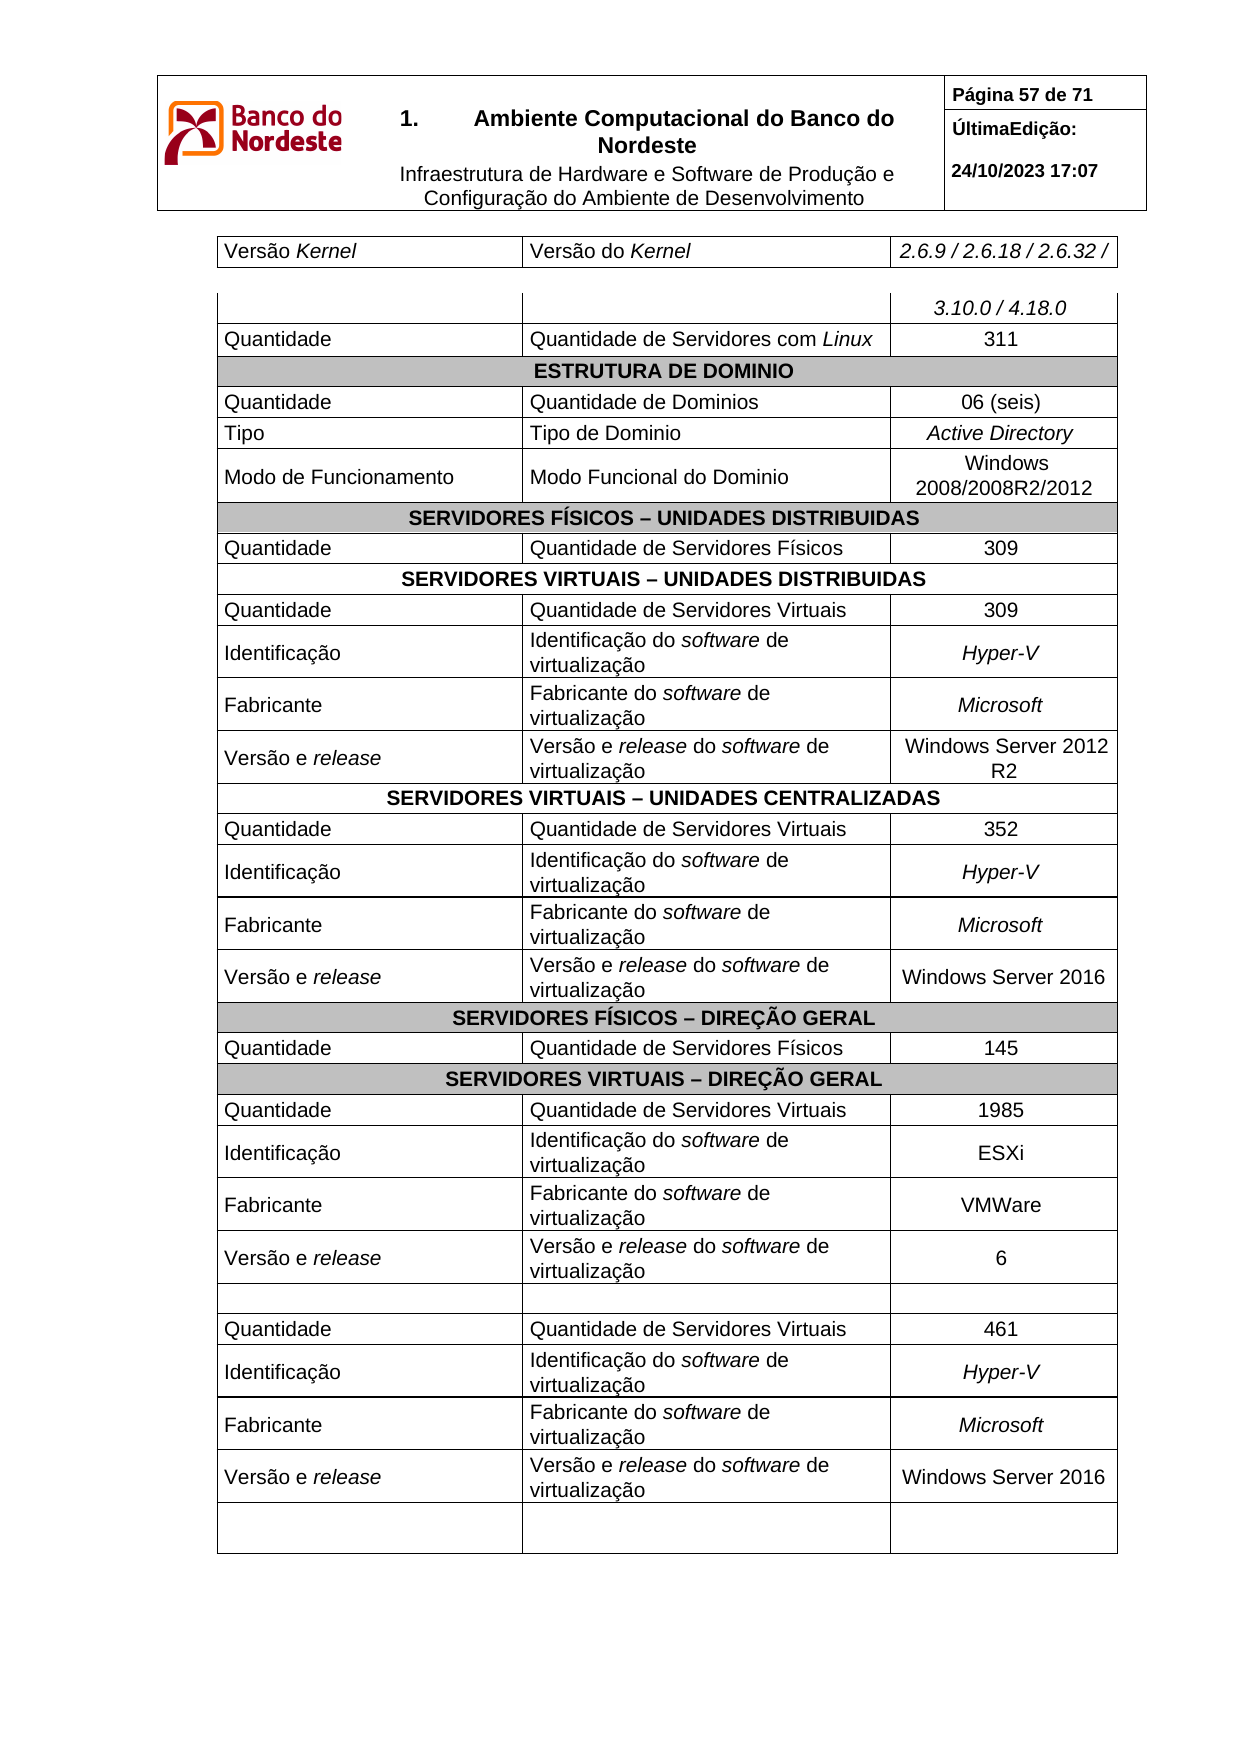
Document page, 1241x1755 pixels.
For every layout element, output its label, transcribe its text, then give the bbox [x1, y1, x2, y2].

table_cell SERVIDORES FÍSICOS – UNIDADES DISTRIBUIDAS [218, 503, 1117, 532]
table_cell Hyper-V [891, 626, 1117, 677]
table_cell Modo Funcional do Dominio [523, 449, 890, 502]
table_cell Windows Server 2012 R2 [891, 731, 1117, 782]
table_cell 06 (seis) [891, 387, 1117, 417]
table_cell 309 [891, 595, 1117, 624]
table_cell SERVIDORES VIRTUAIS – DIREÇÃO GERAL [218, 1064, 1117, 1094]
table_header [218, 293, 522, 323]
table_cell Quantidade de Servidores Virtuais [523, 814, 890, 844]
table_cell 461 [891, 1314, 1117, 1344]
table_cell Fabricante do software de virtualização [523, 1178, 890, 1230]
table_cell [523, 1284, 890, 1313]
table_cell Versão e release [218, 950, 522, 1002]
table_header 3.10.0 / 4.18.0 [891, 293, 1117, 323]
table_cell Quantidade de Servidores Físicos [523, 534, 890, 563]
table_cell Quantidade [218, 324, 522, 356]
table_cell Quantidade [218, 814, 522, 844]
table_cell Microsoft [891, 678, 1117, 730]
table_cell Fabricante do software de virtualização [523, 678, 890, 730]
table_cell Versão e release [218, 731, 522, 782]
table_cell Versão e release do software de virtualização [523, 1231, 890, 1282]
table_cell [218, 1503, 522, 1553]
table_cell Versão do Kernel [523, 237, 890, 267]
table_cell Microsoft [891, 898, 1117, 949]
table_cell Active Directory [891, 418, 1117, 448]
table_cell Identificação [218, 845, 522, 896]
table_cell Quantidade de Servidores Virtuais [523, 1314, 890, 1344]
table_cell Quantidade de Servidores com Linux [523, 324, 890, 356]
table_cell Fabricante [218, 898, 522, 949]
table_cell Identificação [218, 1126, 522, 1177]
table_header [523, 293, 890, 323]
table_cell 309 [891, 534, 1117, 563]
table_cell SERVIDORES FÍSICOS – DIREÇÃO GERAL [218, 1003, 1117, 1032]
table_cell Quantidade de Servidores Físicos [523, 1033, 890, 1063]
table_cell Quantidade de Servidores Virtuais [523, 1095, 890, 1124]
table_cell [891, 1284, 1117, 1313]
table_cell Quantidade [218, 1314, 522, 1344]
table_cell Identificação do software de virtualização [523, 626, 890, 677]
table_cell Quantidade [218, 387, 522, 417]
table_cell ESXi [891, 1126, 1117, 1177]
table_cell Modo de Funcionamento [218, 449, 522, 502]
table_cell Fabricante do software de virtualização [523, 1398, 890, 1449]
table_cell Identificação [218, 1345, 522, 1396]
table_cell Versão e release [218, 1450, 522, 1502]
table_cell Fabricante do software de virtualização [523, 898, 890, 949]
table_cell Tipo de Dominio [523, 418, 890, 448]
table_cell Quantidade [218, 1033, 522, 1063]
table_cell Windows Server 2016 [891, 950, 1117, 1002]
table_cell VMWare [891, 1178, 1117, 1230]
table_cell 6 [891, 1231, 1117, 1282]
table_cell Fabricante [218, 1178, 522, 1230]
table_cell [218, 1284, 522, 1313]
table_cell Hyper-V [891, 845, 1117, 896]
table_cell Hyper-V [891, 1345, 1117, 1396]
table_cell Fabricante [218, 678, 522, 730]
table_cell [523, 1503, 890, 1553]
table_cell Identificação do software de virtualização [523, 1345, 890, 1396]
table_cell Windows Server 2016 [891, 1450, 1117, 1502]
table_cell 311 [891, 324, 1117, 356]
table_cell [891, 1503, 1117, 1553]
table_cell Versão e release do software de virtualização [523, 950, 890, 1002]
table_cell Quantidade de Dominios [523, 387, 890, 417]
table_cell Identificação do software de virtualização [523, 1126, 890, 1177]
table_cell Windows 2008/2008R2/2012 [891, 449, 1117, 502]
table_cell Versão Kernel [218, 237, 522, 267]
table_cell ESTRUTURA DE DOMINIO [218, 357, 1117, 386]
table_cell SERVIDORES VIRTUAIS – UNIDADES CENTRALIZADAS [218, 784, 1117, 813]
table_cell Quantidade [218, 534, 522, 563]
table_cell 352 [891, 814, 1117, 844]
table_cell 1985 [891, 1095, 1117, 1124]
table_cell Identificação do software de virtualização [523, 845, 890, 896]
table_cell Quantidade [218, 1095, 522, 1124]
table_cell 2.6.9 / 2.6.18 / 2.6.32 / [891, 237, 1117, 267]
table_cell 145 [891, 1033, 1117, 1063]
table_cell Tipo [218, 418, 522, 448]
table_cell Versão e release [218, 1231, 522, 1282]
table_cell Versão e release do software de virtualização [523, 731, 890, 782]
table_cell Quantidade [218, 595, 522, 624]
table_cell Identificação [218, 626, 522, 677]
table_cell Microsoft [891, 1398, 1117, 1449]
table_cell Versão e release do software de virtualização [523, 1450, 890, 1502]
table_cell Quantidade de Servidores Virtuais [523, 595, 890, 624]
table_cell SERVIDORES VIRTUAIS – UNIDADES DISTRIBUIDAS [218, 564, 1117, 594]
table_cell Fabricante [218, 1398, 522, 1449]
